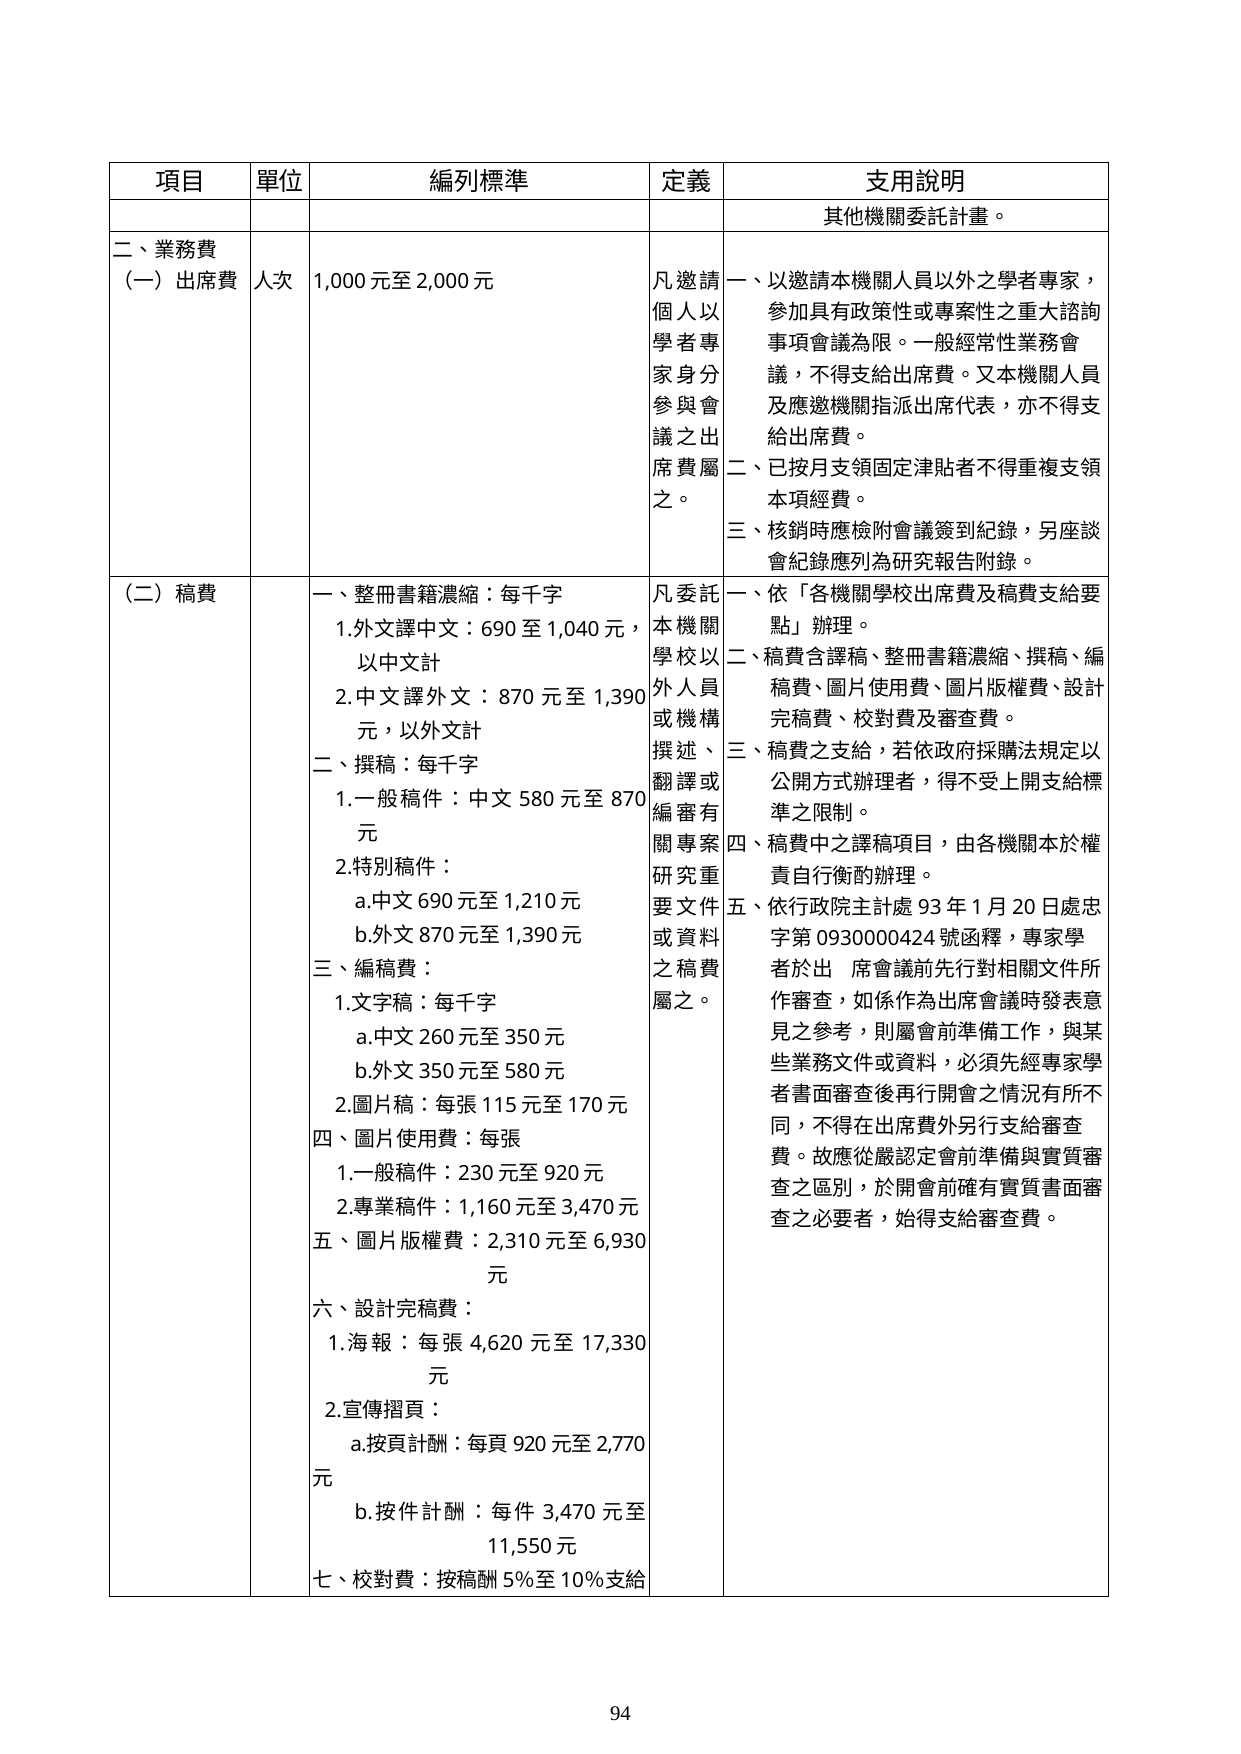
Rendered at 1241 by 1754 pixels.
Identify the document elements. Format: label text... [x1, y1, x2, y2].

table_cell 1,000元至2,000元 [310, 232, 649, 576]
table_header 定義 [650, 163, 723, 199]
table_cell 人次 [251, 232, 309, 576]
table_cell 其他機關委託計畫。 [724, 200, 1108, 231]
table_cell [251, 577, 309, 1596]
table_cell [310, 200, 649, 231]
table_cell 一、依「各機關學校出席費及稿費支給要點」辦理。 二、稿費含譯稿、整冊書籍濃縮、撰稿、編稿費、圖片使用費、圖片版權費、設計完稿費、校對費及審查費。 三、稿費之支給，若依政府採購法規定以公開方式辦理者，得不受上開支給標準之限制。 四、稿費中之譯稿項目，由各機關本於權責自行衡酌辦理。 五、依行政院主計處93年1月20日處忠字第0930000424號函釋，專家學者於出 席會議前先行對相關文件所作審查，如係作為出席會議時發表意見之參考，則屬會前準備工作，與某些業務文件或資料，必須先經專家學者書面審查後再行開會之情況有所不同，不得在出席費外另行支給審查費。故應從嚴認定會前準備與實質審查之區別，於開會前確有實質書面審查之必要者，始得支給審查費。 [724, 577, 1108, 1596]
table_cell 凡委託本機關學校以外人員或機構撰述、翻譯或編審有關專案研究重要文件或資料之稿費屬之。 [650, 577, 723, 1596]
table_header 單位 [251, 163, 309, 199]
table_cell 凡邀請個人以學者專家身分參與會議之出席費屬之。 [650, 232, 723, 576]
table_cell （二）稿費 [110, 577, 250, 1596]
table_header 支用說明 [724, 163, 1108, 199]
table_header 項目 [110, 163, 250, 199]
table_cell [251, 200, 309, 231]
table_cell [650, 200, 723, 231]
table_header 編列標準 [310, 163, 649, 199]
table_cell 一、整冊書籍濃縮：每千字 1.外文譯中文：690至1,040元，以中文計 2.中文譯外文：870元至1,390元，以外文計 二、撰稿：每千字 1.一般稿件：中文580元至870元 2.特別稿件： a.中文690元至1,210元 b.外文870元至1,390元 三、編稿費： 1.文字稿：每千字 a.中文260元至350元 b.外文350元至580元 2.圖片稿：每張115元至170元 四、圖片使用費：每張 1.一般稿件：230元至920元 2.專業稿件：1,160元至3,470元 五、圖片版權費：2,310元至6,930元 六、設計完稿費： 1.海報：每張4,620元至17,330元 2.宣傳摺頁： a.按頁計酬：每頁920元至2,770元 b.按件計酬：每件3,470元至11,550元 七、校對費：按稿酬5％至10％支給 [310, 577, 649, 1596]
table_cell 二、業務費 （一）出席費 [110, 232, 250, 576]
table_cell [110, 200, 250, 231]
table_cell 一、以邀請本機關人員以外之學者專家，參加具有政策性或專案性之重大諮詢事項會議為限。一般經常性業務會議，不得支給出席費。又本機關人員及應邀機關指派出席代表，亦不得支給出席費。 二、已按月支領固定津貼者不得重複支領本項經費。 三、核銷時應檢附會議簽到紀錄，另座談會紀錄應列為研究報告附錄。 [724, 232, 1108, 576]
